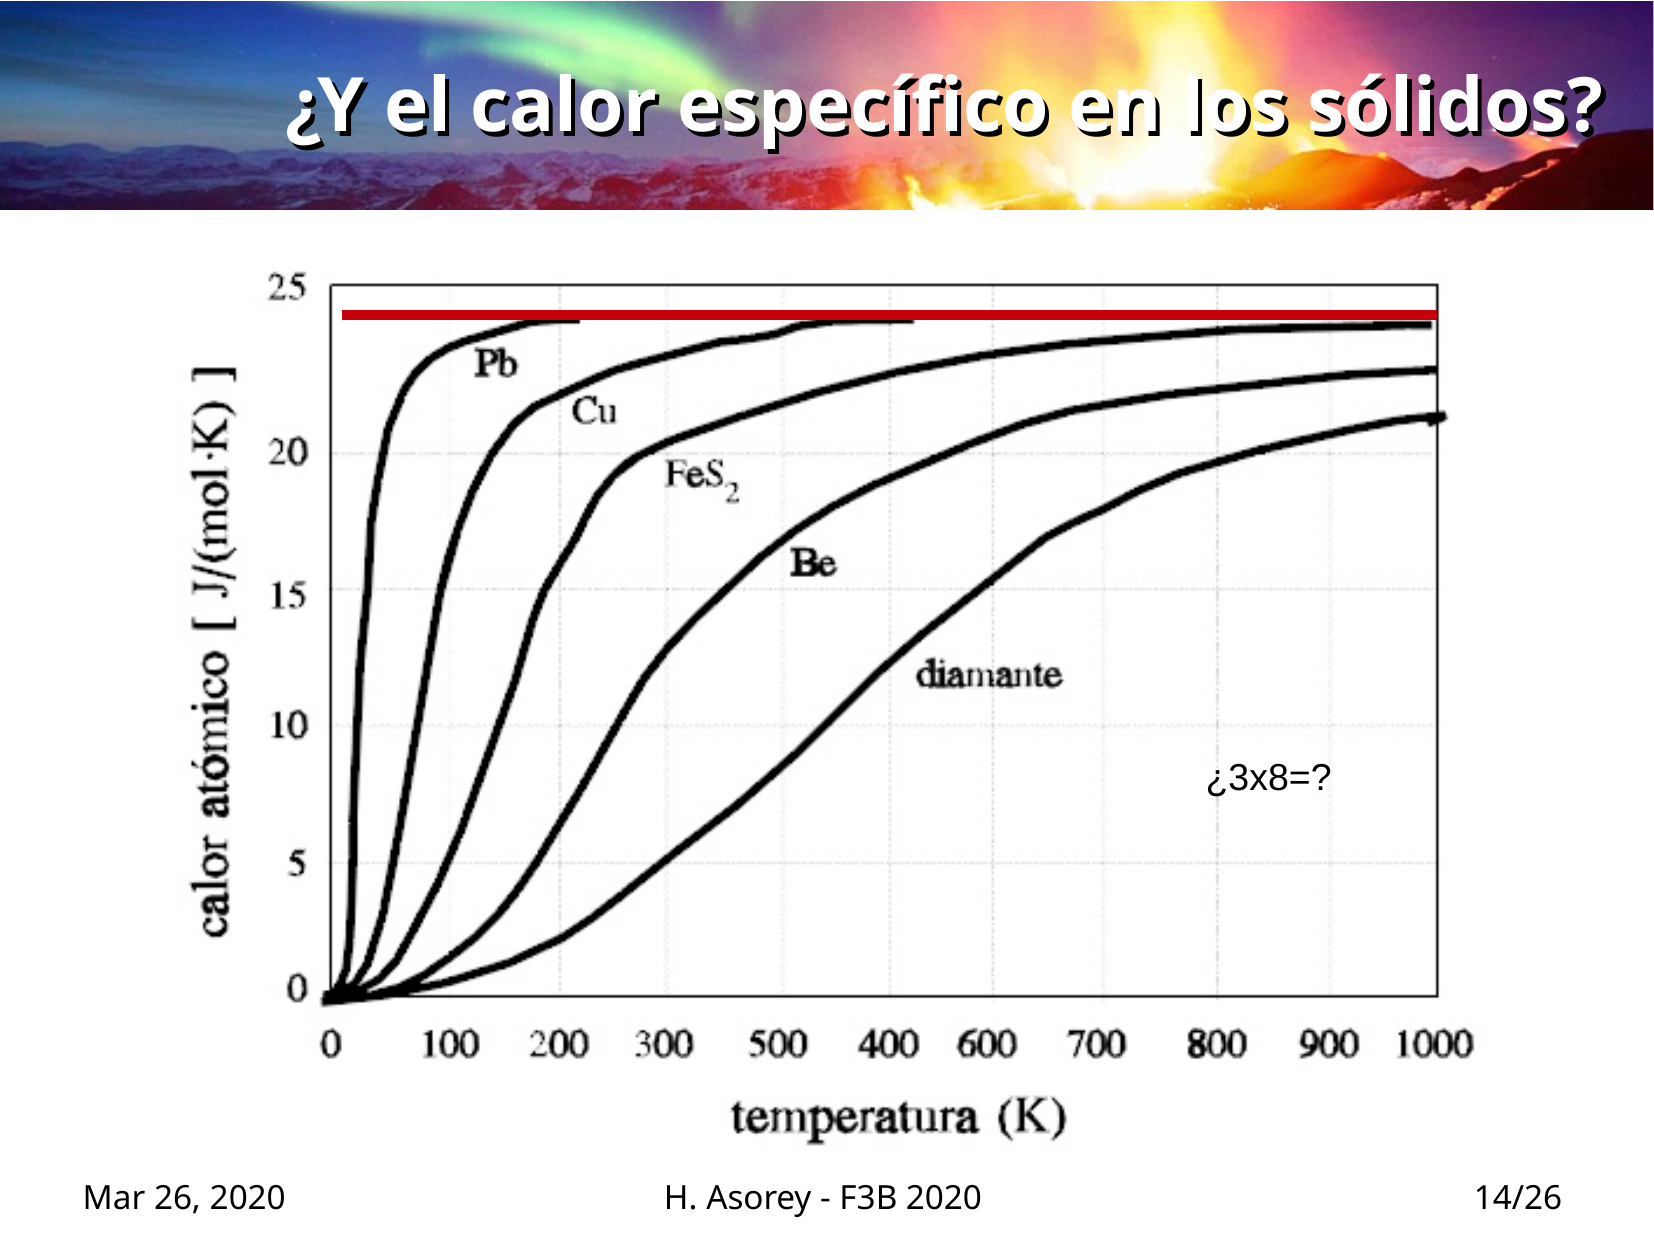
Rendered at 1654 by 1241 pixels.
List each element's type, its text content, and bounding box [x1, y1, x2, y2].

picture [0, 1, 1654, 210]
text_box ¿3x8=? [1190, 749, 1397, 835]
title ¿Y el calor específico en los sólidos? [45, 15, 1606, 191]
picture [157, 254, 1493, 1156]
